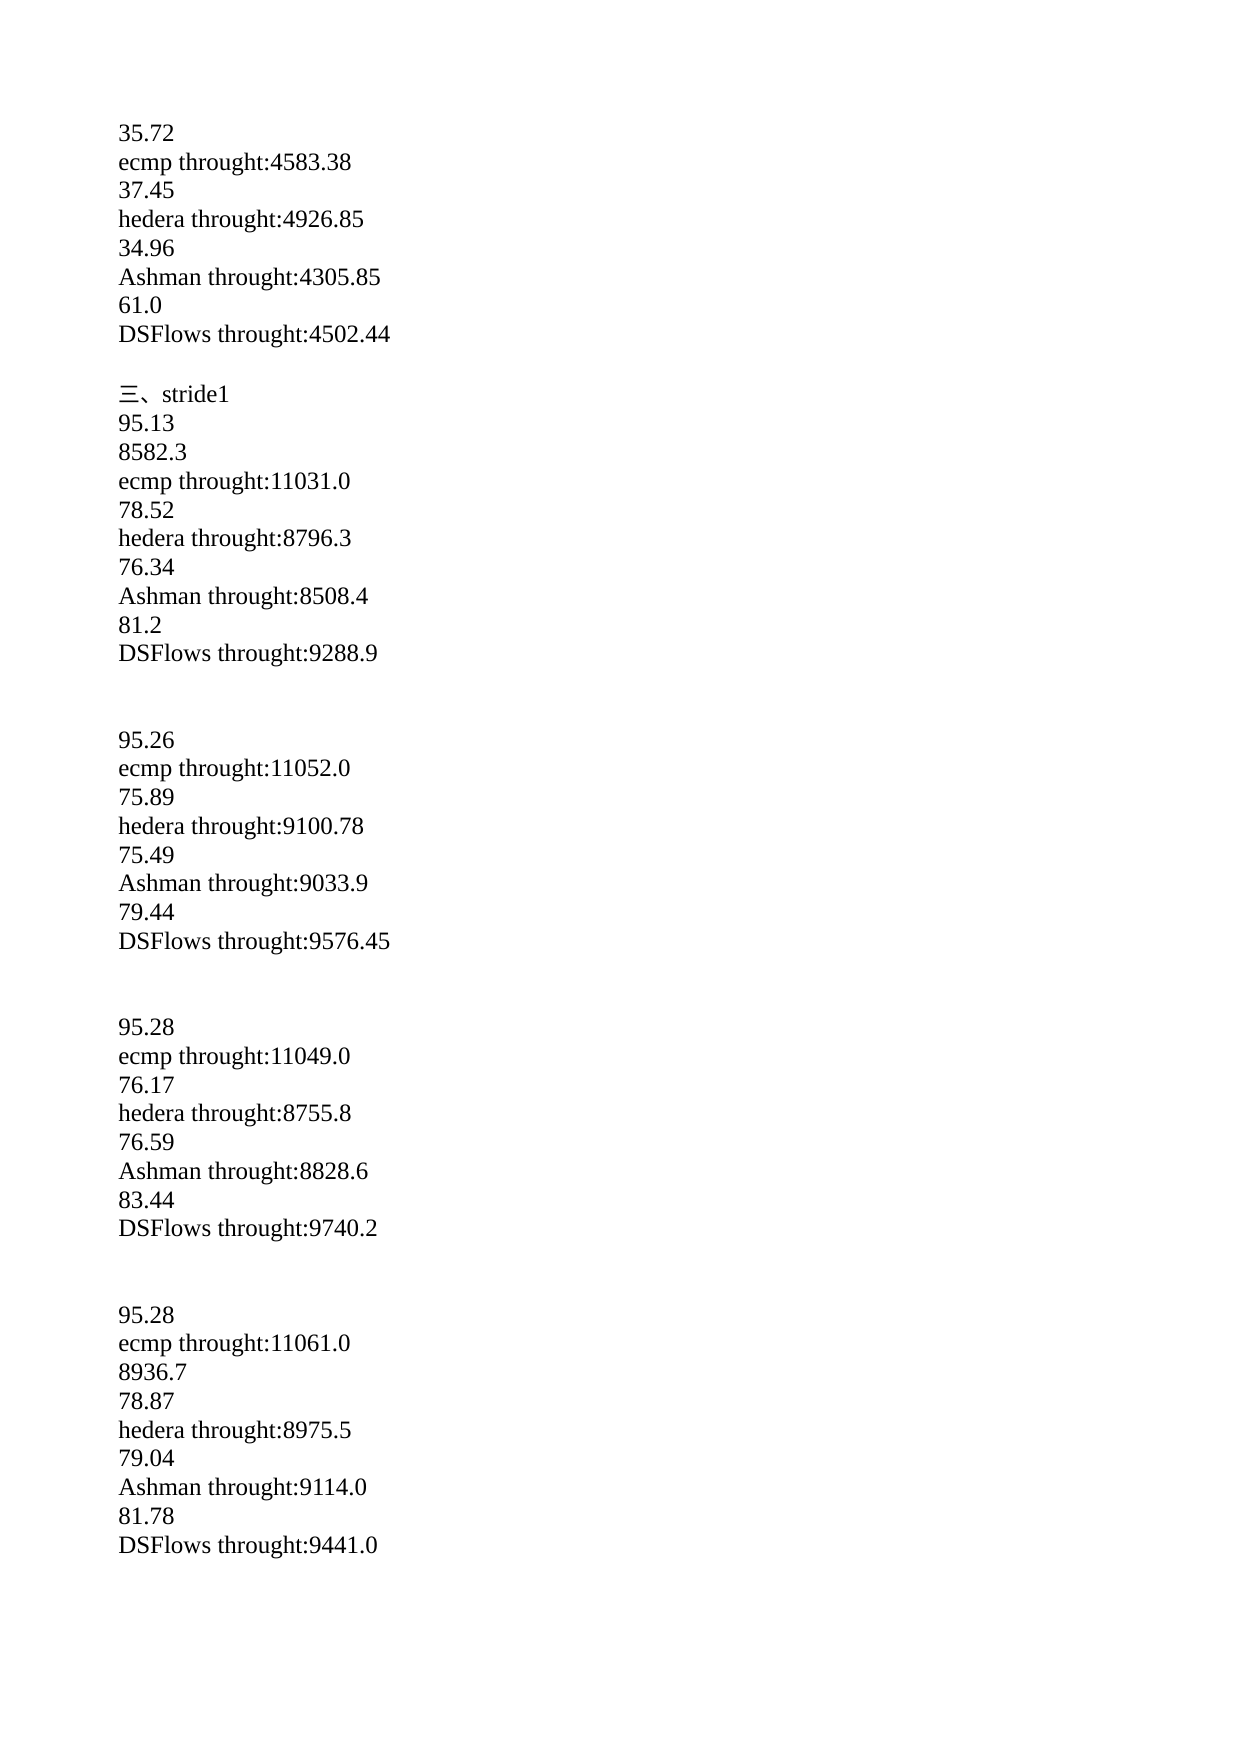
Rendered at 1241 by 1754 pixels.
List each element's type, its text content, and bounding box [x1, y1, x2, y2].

text 8936.7 [118, 1357, 1122, 1386]
text ecmp throught:11061.0 [118, 1328, 1122, 1357]
text ecmp throught:11031.0 [118, 466, 1122, 495]
text 三、stride1 [118, 377, 1122, 408]
text 95.28 [118, 1012, 1122, 1041]
text 81.78 [118, 1501, 1122, 1530]
text DSFlows throught:4502.44 [118, 319, 1122, 348]
text Ashman throught:8828.6 [118, 1156, 1122, 1185]
text 37.45 [118, 176, 1122, 204]
text hedera throught:4926.85 [118, 204, 1122, 233]
text Ashman throught:4305.85 [118, 262, 1122, 291]
text hedera throught:8796.3 [118, 523, 1122, 552]
text Ashman throught:9114.0 [118, 1472, 1122, 1501]
text DSFlows throught:9288.9 [118, 638, 1122, 667]
text 76.59 [118, 1127, 1122, 1156]
text Ashman throught:9033.9 [118, 868, 1122, 897]
text 8582.3 [118, 437, 1122, 466]
text ecmp throught:4583.38 [118, 147, 1122, 176]
text DSFlows throught:9441.0 [118, 1530, 1122, 1558]
text hedera throught:8755.8 [118, 1098, 1122, 1127]
text 78.87 [118, 1386, 1122, 1415]
text 75.49 [118, 840, 1122, 868]
text 61.0 [118, 291, 1122, 319]
text DSFlows throught:9576.45 [118, 926, 1122, 955]
text 83.44 [118, 1185, 1122, 1213]
text Ashman throught:8508.4 [118, 581, 1122, 610]
text ecmp throught:11049.0 [118, 1041, 1122, 1070]
text 34.96 [118, 233, 1122, 262]
text 95.28 [118, 1300, 1122, 1328]
text 78.52 [118, 495, 1122, 523]
text hedera throught:8975.5 [118, 1415, 1122, 1443]
text 75.89 [118, 782, 1122, 811]
text hedera throught:9100.78 [118, 811, 1122, 840]
text 95.13 [118, 408, 1122, 437]
text 76.17 [118, 1070, 1122, 1098]
text ecmp throught:11052.0 [118, 753, 1122, 782]
text 79.44 [118, 897, 1122, 926]
text 79.04 [118, 1443, 1122, 1472]
text 76.34 [118, 552, 1122, 581]
text DSFlows throught:9740.2 [118, 1213, 1122, 1242]
text 81.2 [118, 610, 1122, 638]
text 35.72 [118, 118, 1122, 147]
text 95.26 [118, 725, 1122, 753]
